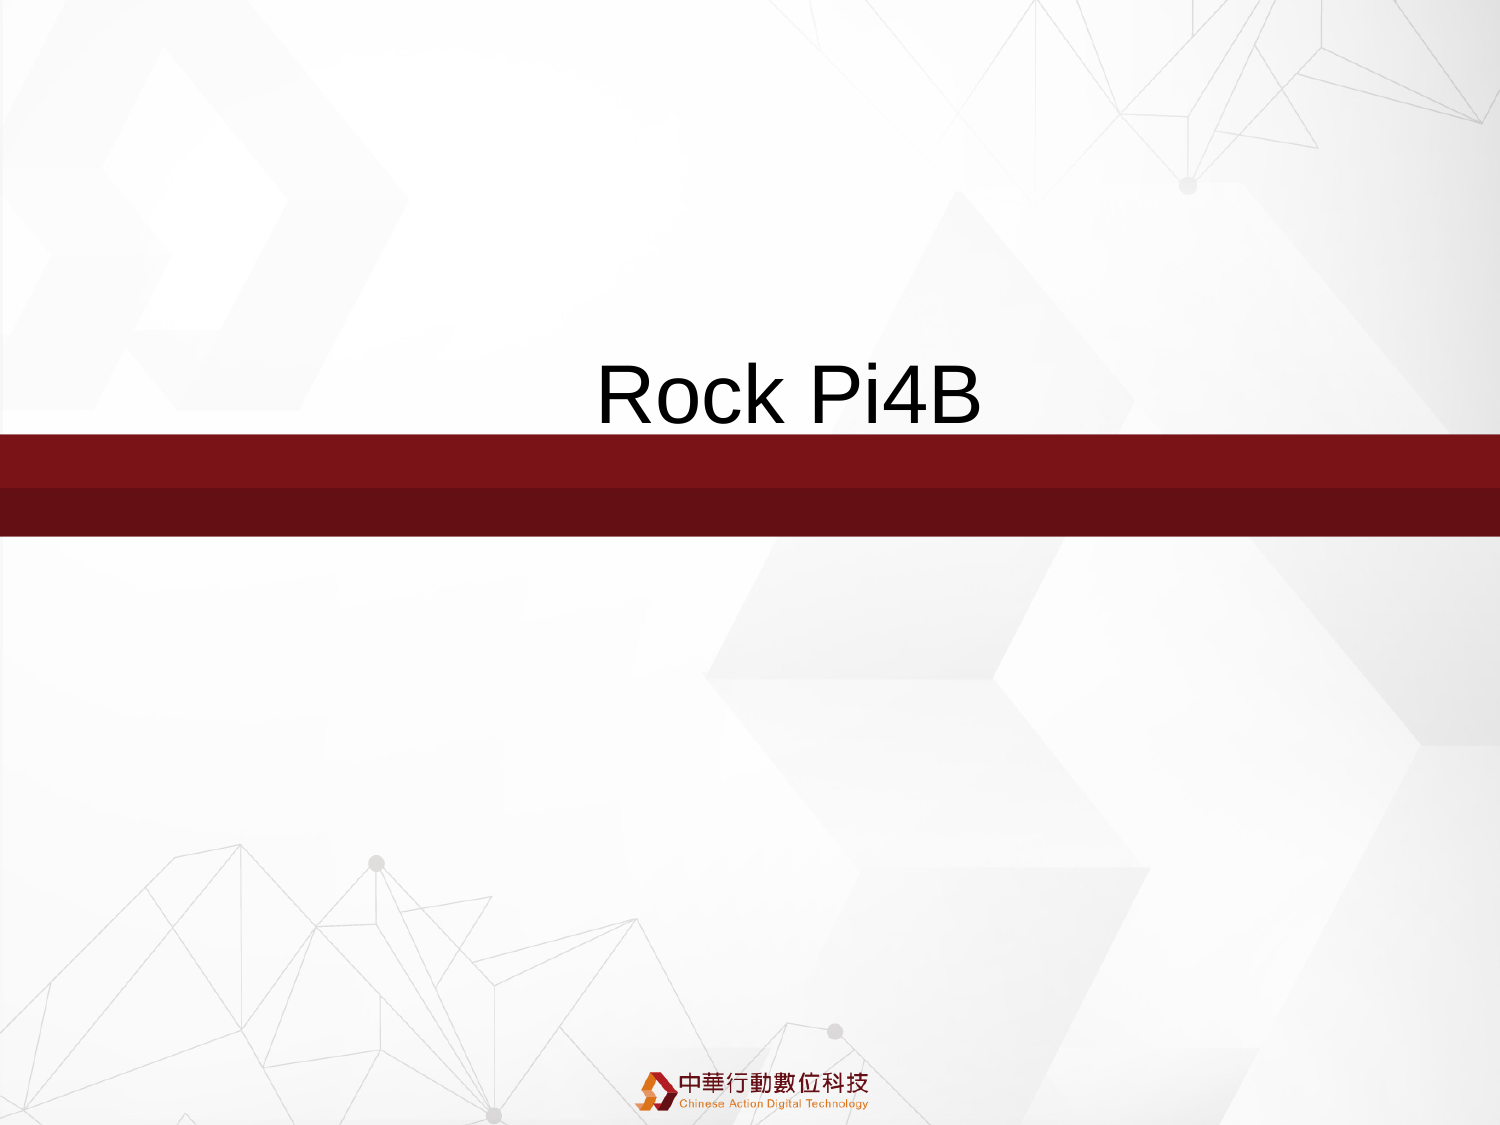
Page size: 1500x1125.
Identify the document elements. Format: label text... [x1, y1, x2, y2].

title Rock Pi4B [149, 332, 1401, 621]
picture [0, 0, 1500, 1125]
